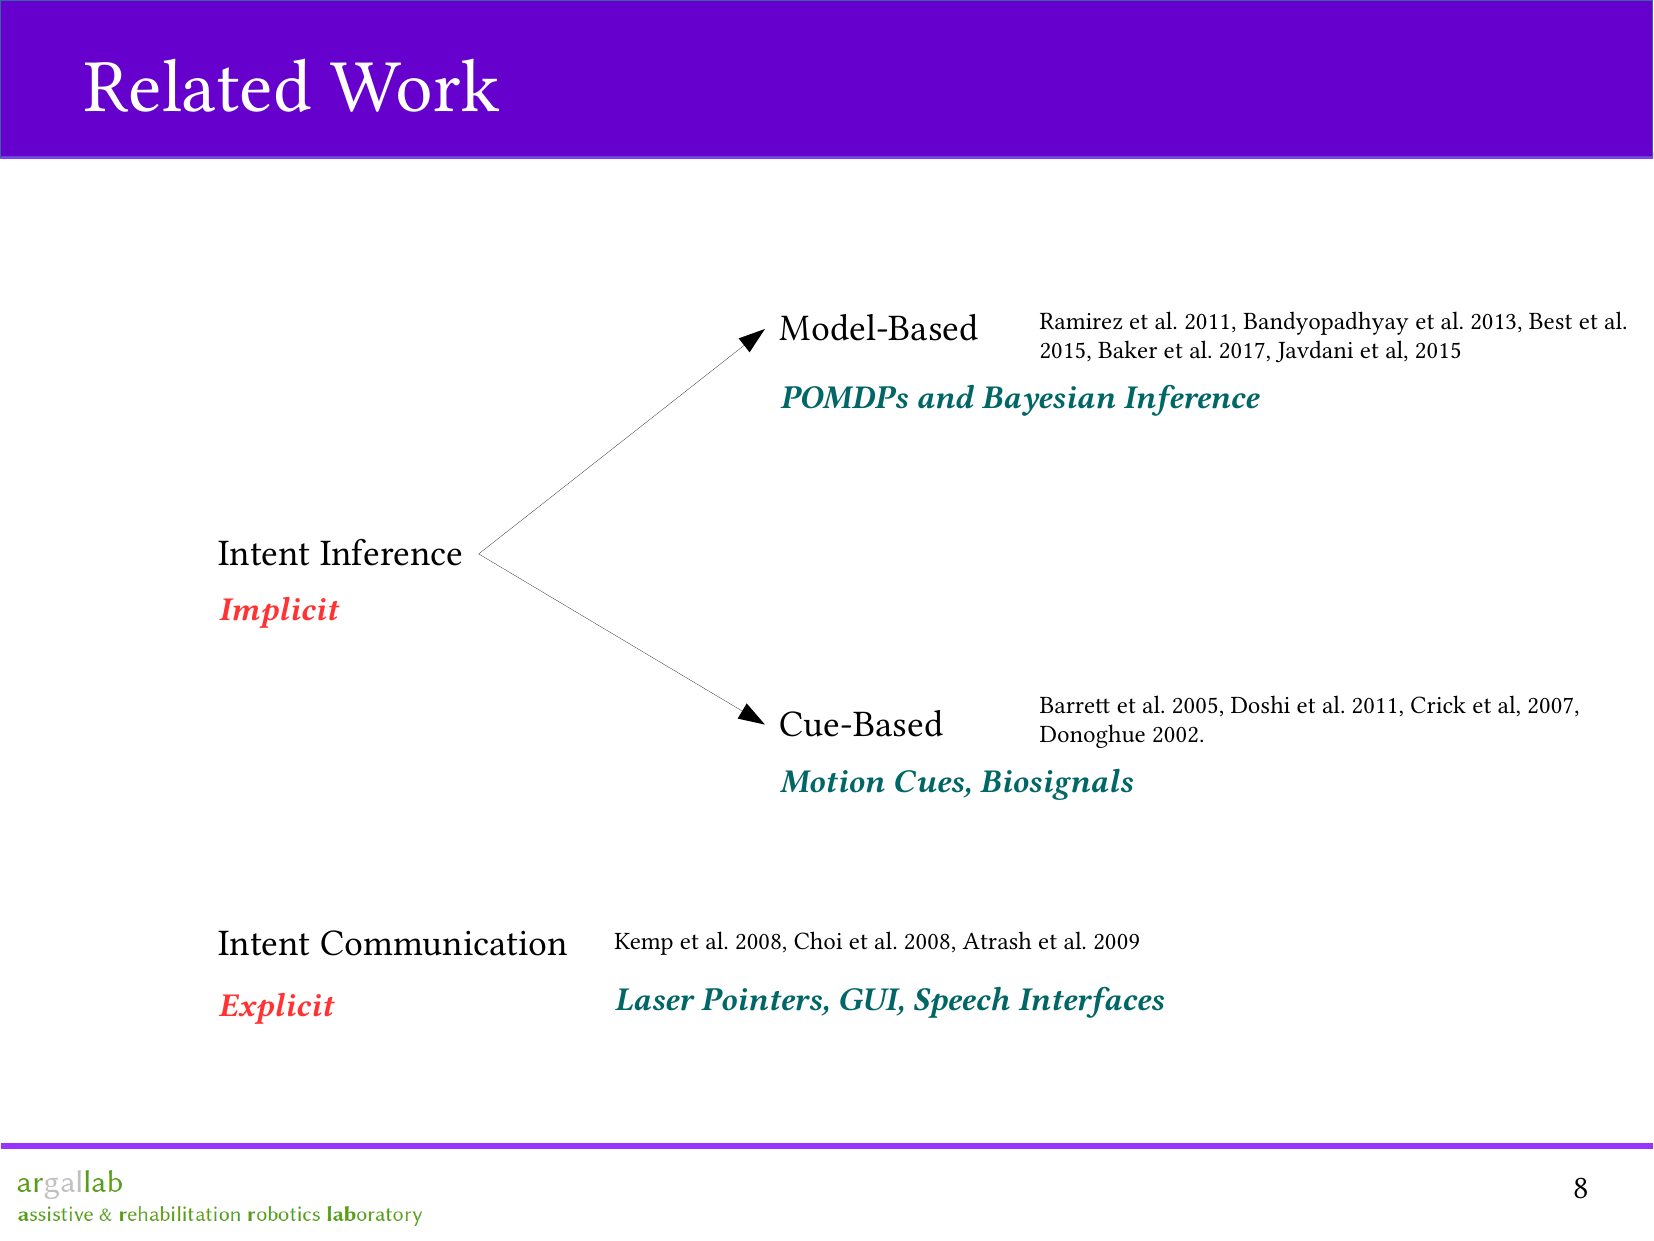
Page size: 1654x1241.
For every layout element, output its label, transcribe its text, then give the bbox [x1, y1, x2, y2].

text_box Intent Inference [204, 525, 479, 583]
text_box Barrett et al. 2005, Doshi et al. 2011, Crick et al, 2007, Donoghue 2002. [1024, 683, 1602, 757]
text_box Kemp et al. 2008, Choi et al. 2008, Atrash et al. 2009 [599, 920, 1157, 964]
text_box Laser Pointers, GUI, Speech Interfaces [599, 973, 1179, 1027]
text_box Ramirez et al. 2011, Bandyopadhyay et al. 2013, Best et al. 2015, Baker et al. 2017, Javdani et al, 2015 [1024, 300, 1644, 373]
text_box Intent Communication [204, 914, 583, 973]
picture [1, 1152, 434, 1237]
text_box Cue-Based [765, 695, 959, 754]
text_box Model-Based [765, 300, 994, 358]
text_box Motion Cues, Biosignals [765, 754, 1149, 808]
text_box Explicit [204, 979, 349, 1033]
text_box POMDPs and Bayesian Inference [765, 370, 1274, 424]
text_box Related Work [69, 36, 1621, 138]
text_box Implicit [204, 583, 354, 637]
